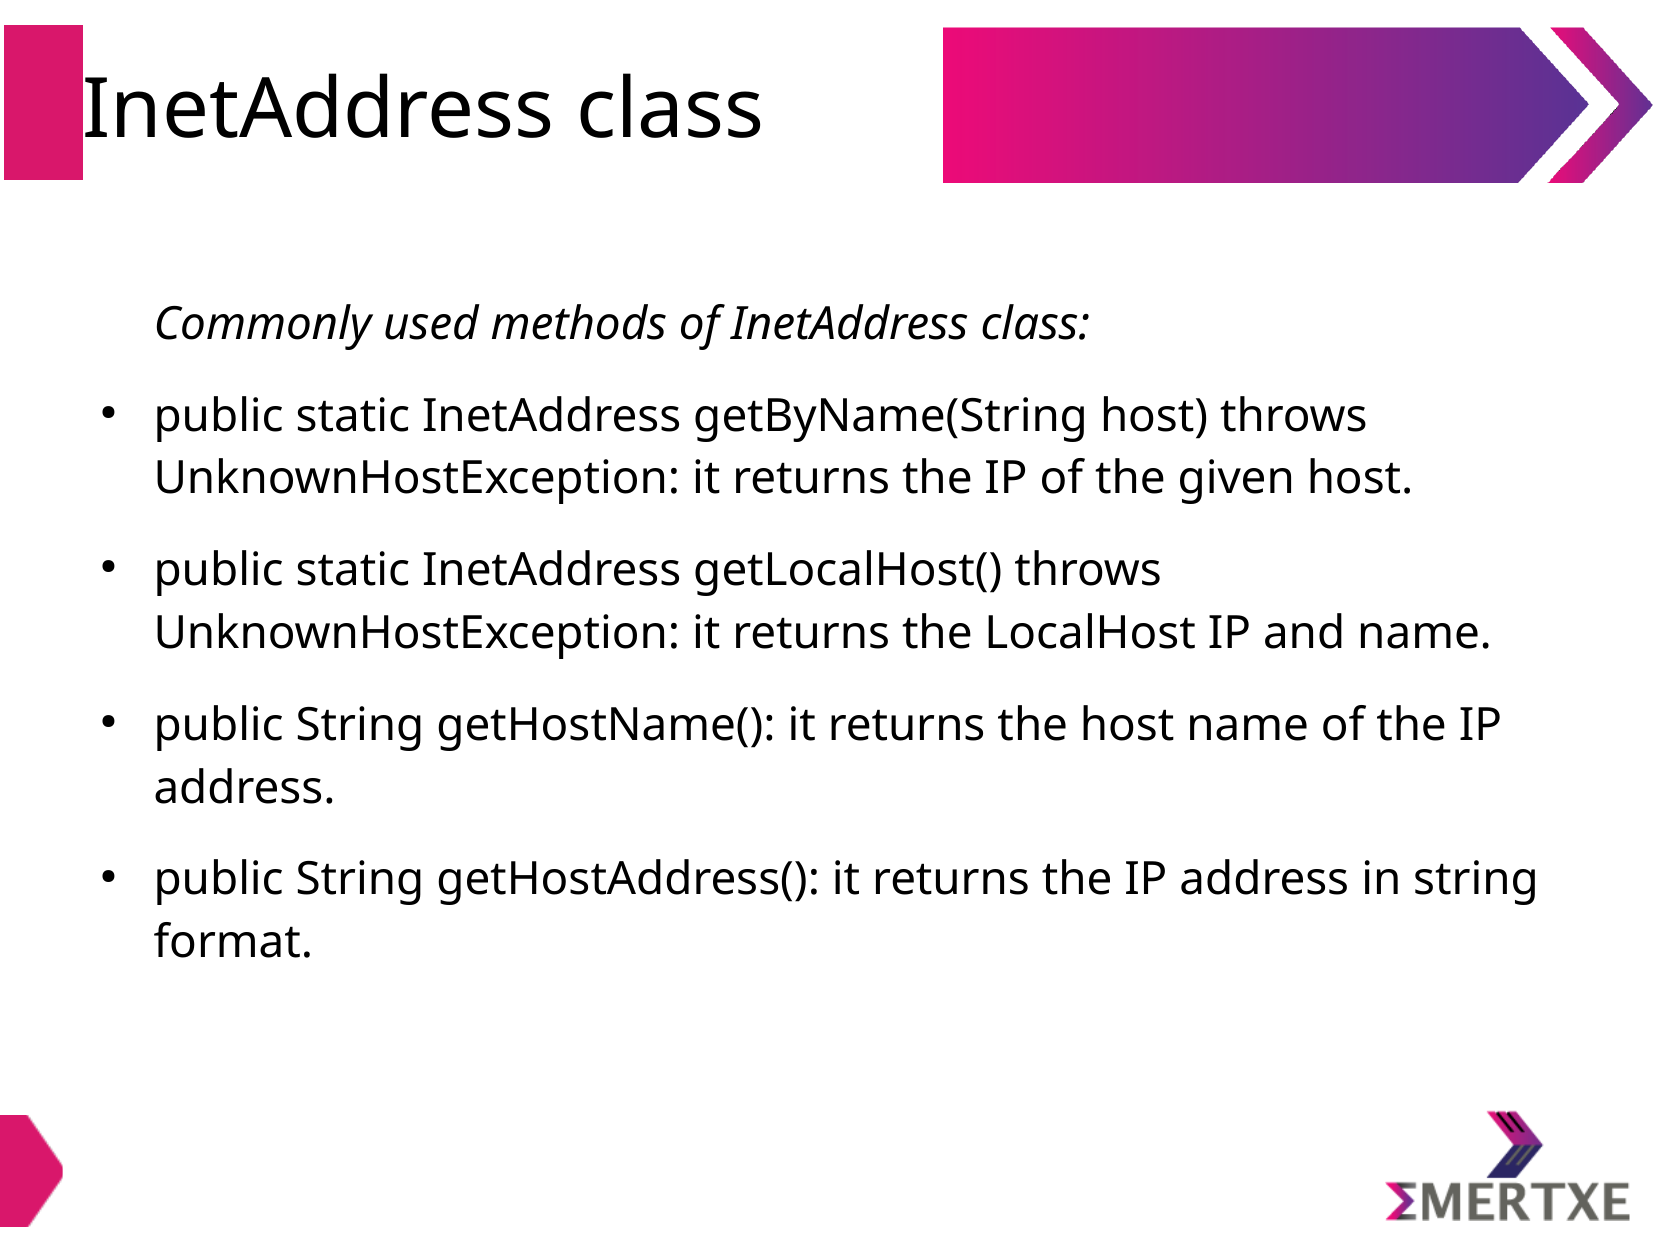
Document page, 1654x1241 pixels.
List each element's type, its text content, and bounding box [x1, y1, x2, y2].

title InetAddress class [82, 2, 1571, 210]
picture [1571, 27, 1653, 183]
list Commonly used methods of InetAddress class: public static InetAddress getByName(String host) throws UnknownHostException: it returns the IP of the given host. public static InetAddress getLocalHost() throws UnknownHostException: it returns the LocalHost IP and name. public String getHostName(): it returns the host name of the IP address. public String getHostAddress(): it returns the IP address in string format. [82, 290, 1571, 1010]
picture [1385, 1107, 1631, 1221]
